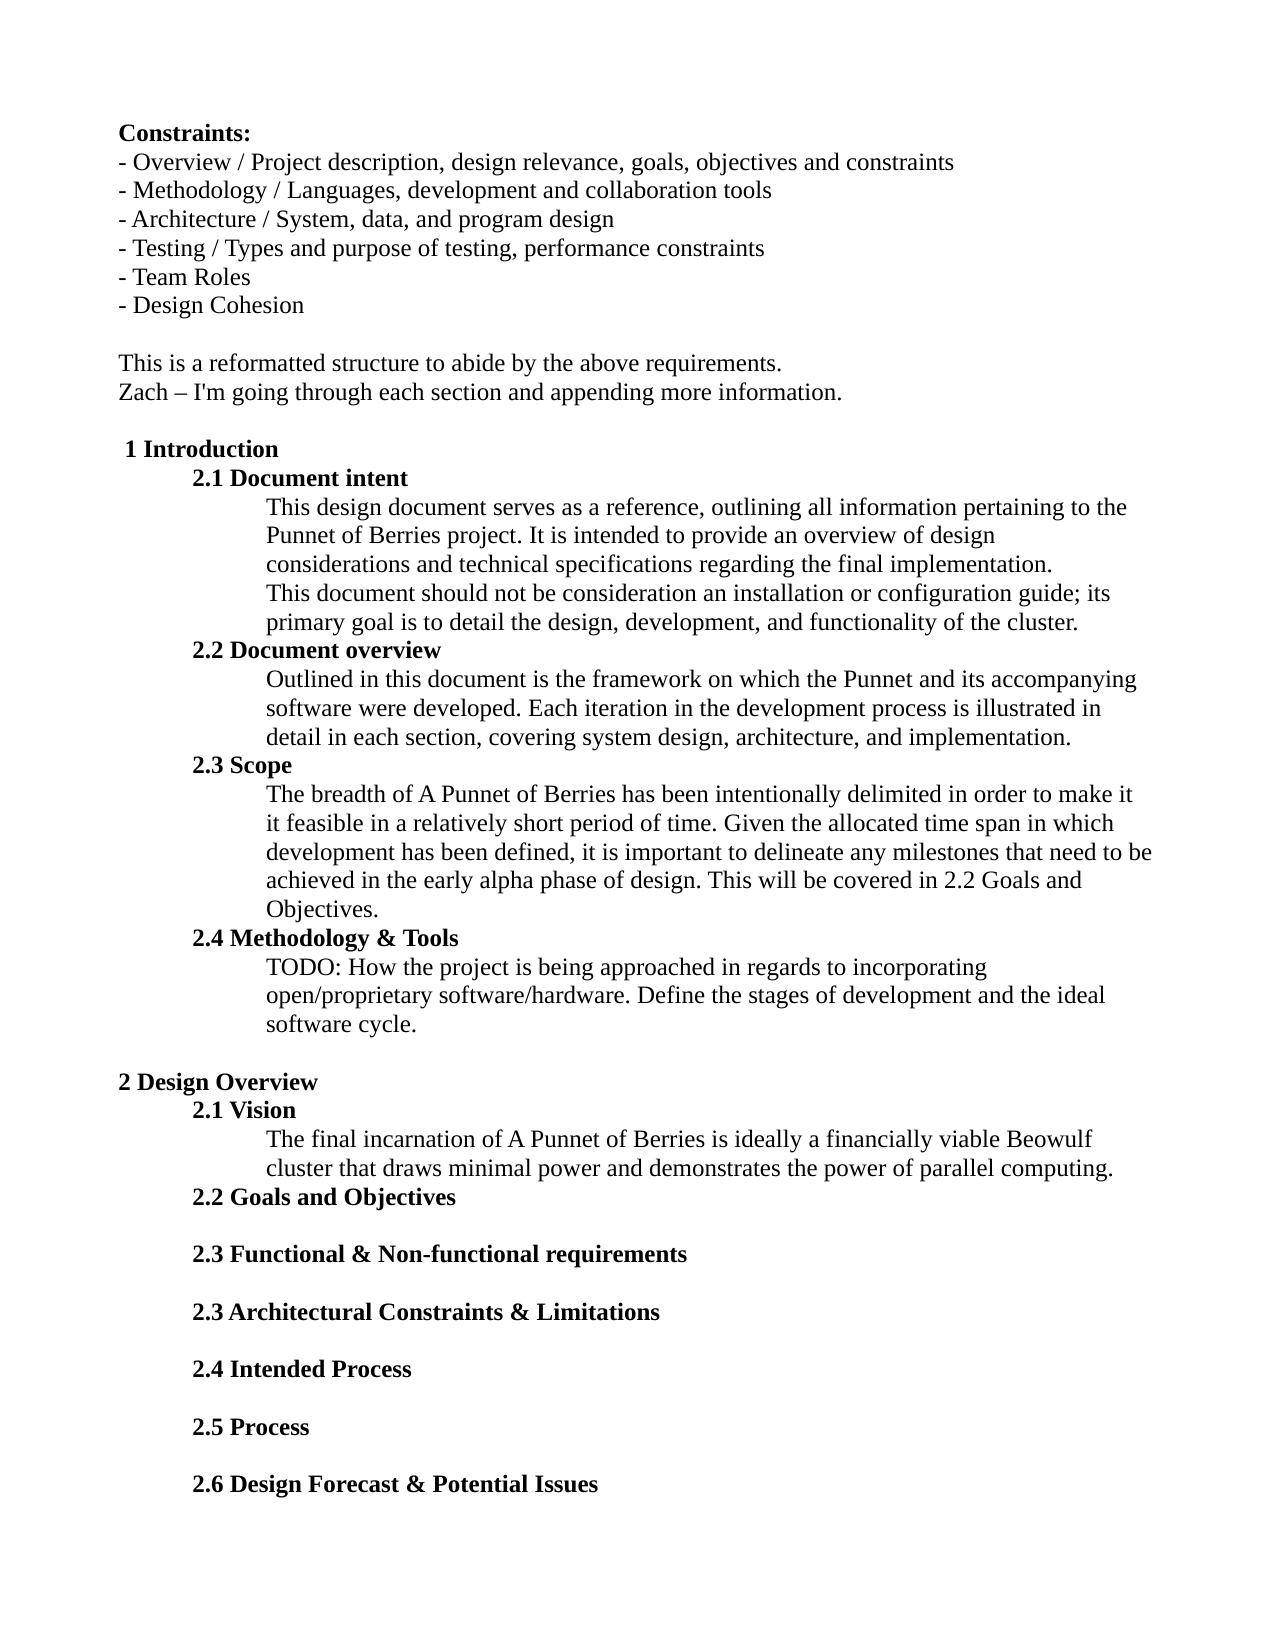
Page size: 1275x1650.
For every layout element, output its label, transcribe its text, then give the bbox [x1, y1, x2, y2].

text Punnet of Berries project. It is intended to provide an overview of design [118, 521, 1157, 549]
text development has been defined, it is important to delineate any milestones that need to be [118, 837, 1157, 866]
text software were developed. Each iteration in the development process is illustrated in detail in each section, covering system design, architecture, and implementation. [118, 693, 1157, 751]
text achieved in the early alpha phase of design. This will be covered in 2.2 Goals and Objectives. [118, 866, 1157, 923]
text considerations and technical specifications regarding the final implementation. [118, 549, 1157, 578]
text This design document serves as a reference, outlining all information pertaining to the [118, 492, 1157, 521]
text 2.5 Process [118, 1412, 1157, 1441]
text This document should not be consideration an installation or configuration guide; its [118, 578, 1157, 607]
text 2.1 Vision [118, 1096, 1157, 1124]
text software cycle. [118, 1009, 1157, 1038]
text Outlined in this document is the framework on which the Punnet and its accompanying [118, 664, 1157, 693]
text Zach – I'm going through each section and appending more information. [118, 377, 1157, 406]
text 2.2 Document overview [118, 636, 1157, 664]
text it feasible in a relatively short period of time. Given the allocated time span in which [118, 808, 1157, 837]
text 1 Introduction [118, 434, 1157, 463]
text 2.1 Document intent [118, 463, 1157, 492]
text 2.3 Functional & Non-functional requirements [118, 1239, 1157, 1268]
text - Design Cohesion [118, 291, 1157, 319]
text primary goal is to detail the design, development, and functionality of the cluster. [118, 607, 1157, 636]
text - Overview / Project description, design relevance, goals, objectives and constraints [118, 147, 1157, 176]
text 2.3 Scope [118, 751, 1157, 779]
text 2.4 Intended Process [118, 1354, 1157, 1383]
text 2.3 Architectural Constraints & Limitations [118, 1297, 1157, 1326]
text 2.6 Design Forecast & Potential Issues [118, 1469, 1157, 1498]
text 2.2 Goals and Objectives [118, 1182, 1157, 1211]
text - Team Roles [118, 262, 1157, 291]
text TODO: How the project is being approached in regards to incorporating open/proprietary software/hardware. Define the stages of development and the ideal [118, 952, 1157, 1009]
text - Testing / Types and purpose of testing, performance constraints [118, 233, 1157, 262]
text - Architecture / System, data, and program design [118, 204, 1157, 233]
text This is a reformatted structure to abide by the above requirements. [118, 348, 1157, 377]
text The final incarnation of A Punnet of Berries is ideally a financially viable Beowulf cluster that draws minimal power and demonstrates the power of parallel computing. [118, 1124, 1157, 1182]
text Constraints: [118, 118, 1157, 147]
text 2.4 Methodology & Tools [118, 923, 1157, 952]
text The breadth of A Punnet of Berries has been intentionally delimited in order to make it [118, 779, 1157, 808]
text 2 Design Overview [118, 1067, 1157, 1096]
text - Methodology / Languages, development and collaboration tools [118, 176, 1157, 204]
